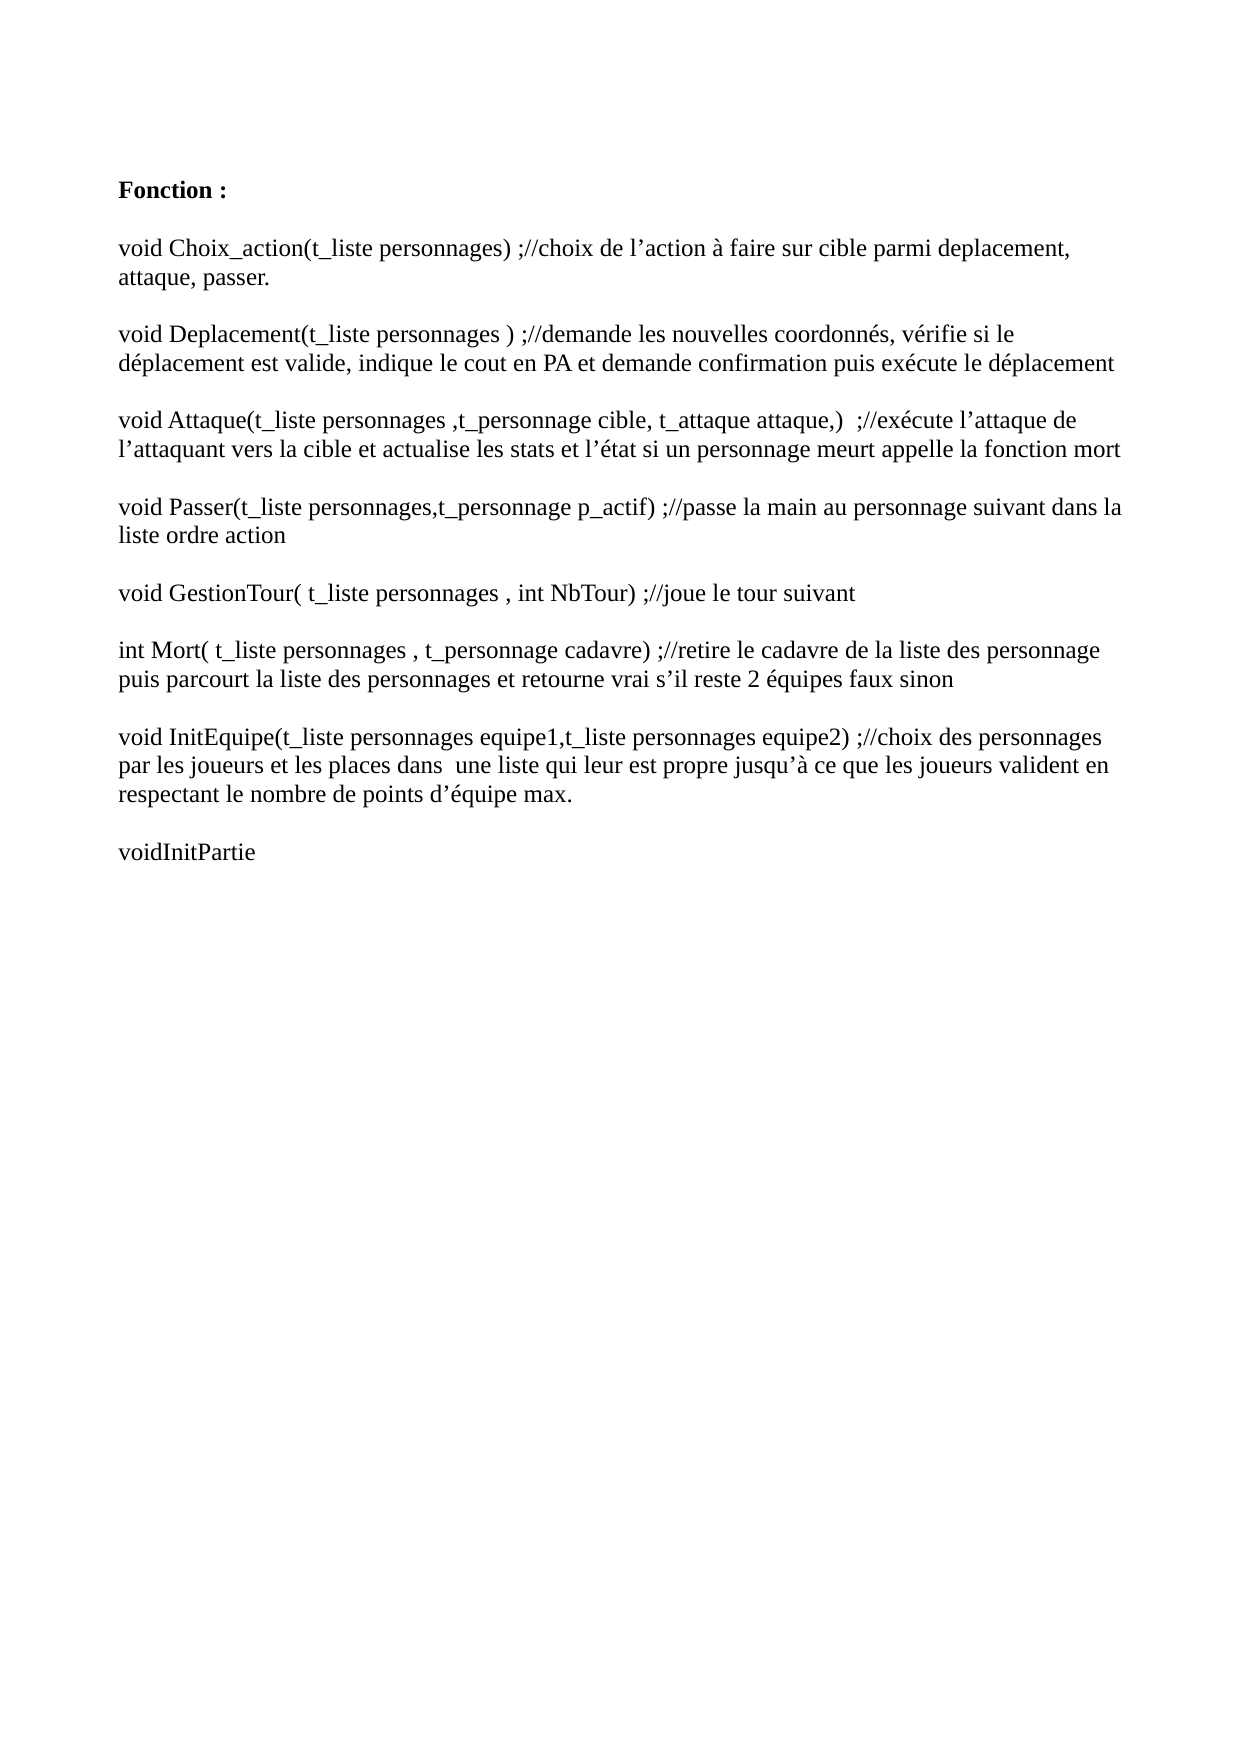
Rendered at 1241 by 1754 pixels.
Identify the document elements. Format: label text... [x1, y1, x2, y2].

text void InitEquipe(t_liste personnages equipe1,t_liste personnages equipe2) ;//choix des personnages par les joueurs et les places dans une liste qui leur est propre jusqu’à ce que les joueurs valident en respectant le nombre de points d’équipe max. [118, 722, 1122, 808]
text void Passer(t_liste personnages,t_personnage p_actif) ;//passe la main au personnage suivant dans la liste ordre action [118, 492, 1122, 549]
text voidInitPartie [118, 837, 1122, 866]
text void Choix_action(t_liste personnages) ;//choix de l’action à faire sur cible parmi deplacement, attaque, passer. [118, 233, 1122, 291]
text void Deplacement(t_liste personnages ) ;//demande les nouvelles coordonnés, vérifie si le déplacement est valide, indique le cout en PA et demande confirmation puis exécute le déplacement [118, 319, 1122, 377]
text void Attaque(t_liste personnages ,t_personnage cible, t_attaque attaque,) ;//exécute l’attaque de l’attaquant vers la cible et actualise les stats et l’état si un personnage meurt appelle la fonction mort [118, 406, 1122, 463]
text void GestionTour( t_liste personnages , int NbTour) ;//joue le tour suivant [118, 578, 1122, 607]
text int Mort( t_liste personnages , t_personnage cadavre) ;//retire le cadavre de la liste des personnage puis parcourt la liste des personnages et retourne vrai s’il reste 2 équipes faux sinon [118, 636, 1122, 693]
text Fonction : [118, 176, 1122, 204]
